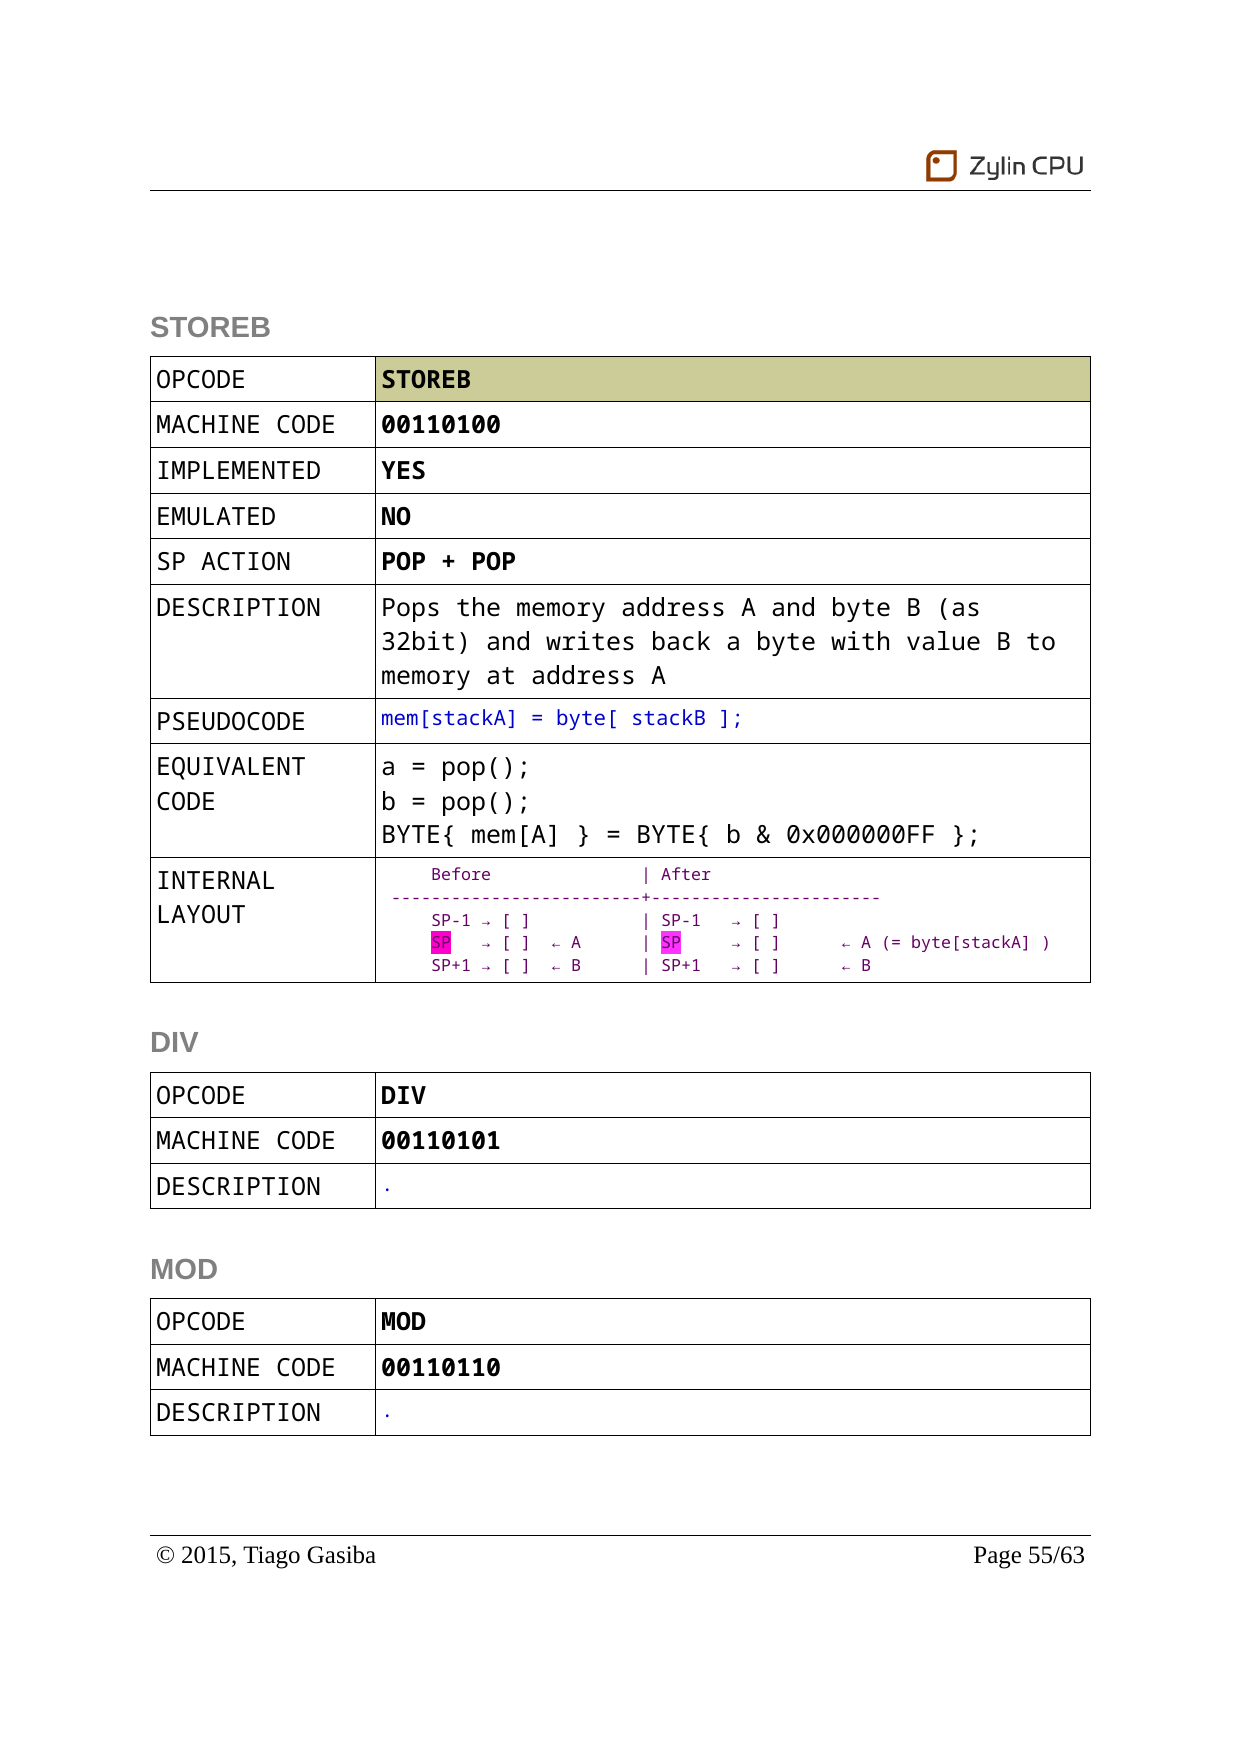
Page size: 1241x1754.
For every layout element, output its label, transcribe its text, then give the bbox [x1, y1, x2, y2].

table_cell PSEUDOCODE [151, 699, 375, 743]
table_cell INTERNAL LAYOUT [151, 858, 375, 982]
table_cell EMULATED [151, 494, 375, 538]
table_cell Before | After -------------------------+----------------------- SP-1 → [ ] | SP-1 → [ ] SP → [ ] ← A | SP → [ ] ← A (= byte[stackA] ) SP+1 → [ ] ← B | SP+1 → [ ] ← B [376, 858, 1090, 982]
picture [922, 148, 1151, 185]
table_cell MACHINE CODE [151, 1345, 375, 1389]
subtitle DIV [150, 1026, 1091, 1059]
table_cell IMPLEMENTED [151, 448, 375, 493]
table_cell DESCRIPTION [151, 1164, 375, 1208]
table_cell . [376, 1164, 1090, 1208]
table_cell MACHINE CODE [151, 1118, 375, 1163]
table_cell NO [376, 494, 1090, 538]
table_cell a = pop(); b = pop(); BYTE{ mem[A] } = BYTE{ b & 0x000000FF }; [376, 744, 1090, 857]
table_cell MACHINE CODE [151, 402, 375, 447]
subtitle MOD [150, 1252, 1091, 1285]
table_header DIV [376, 1073, 1090, 1117]
table_cell POP + POP [376, 539, 1090, 584]
table_cell SP ACTION [151, 539, 375, 584]
table_cell EQUIVALENT CODE [151, 744, 375, 857]
subtitle STOREB [150, 310, 1091, 343]
table_cell 00110100 [376, 402, 1090, 447]
table_cell DESCRIPTION [151, 585, 375, 698]
table_cell Pops the memory address A and byte B (as 32bit) and writes back a byte with value B to memory at address A [376, 585, 1090, 698]
table_cell 00110110 [376, 1345, 1090, 1389]
table_header STOREB [376, 357, 1090, 401]
table_header OPCODE [151, 357, 375, 401]
table_cell 00110101 [376, 1118, 1090, 1163]
table_header OPCODE [151, 1073, 375, 1117]
table_header MOD [376, 1299, 1090, 1344]
table_cell DESCRIPTION [151, 1390, 375, 1435]
table_cell mem[stackA] = byte[ stackB ]; [376, 699, 1090, 743]
table_cell YES [376, 448, 1090, 493]
table_cell . [376, 1390, 1090, 1435]
table_header OPCODE [151, 1299, 375, 1344]
